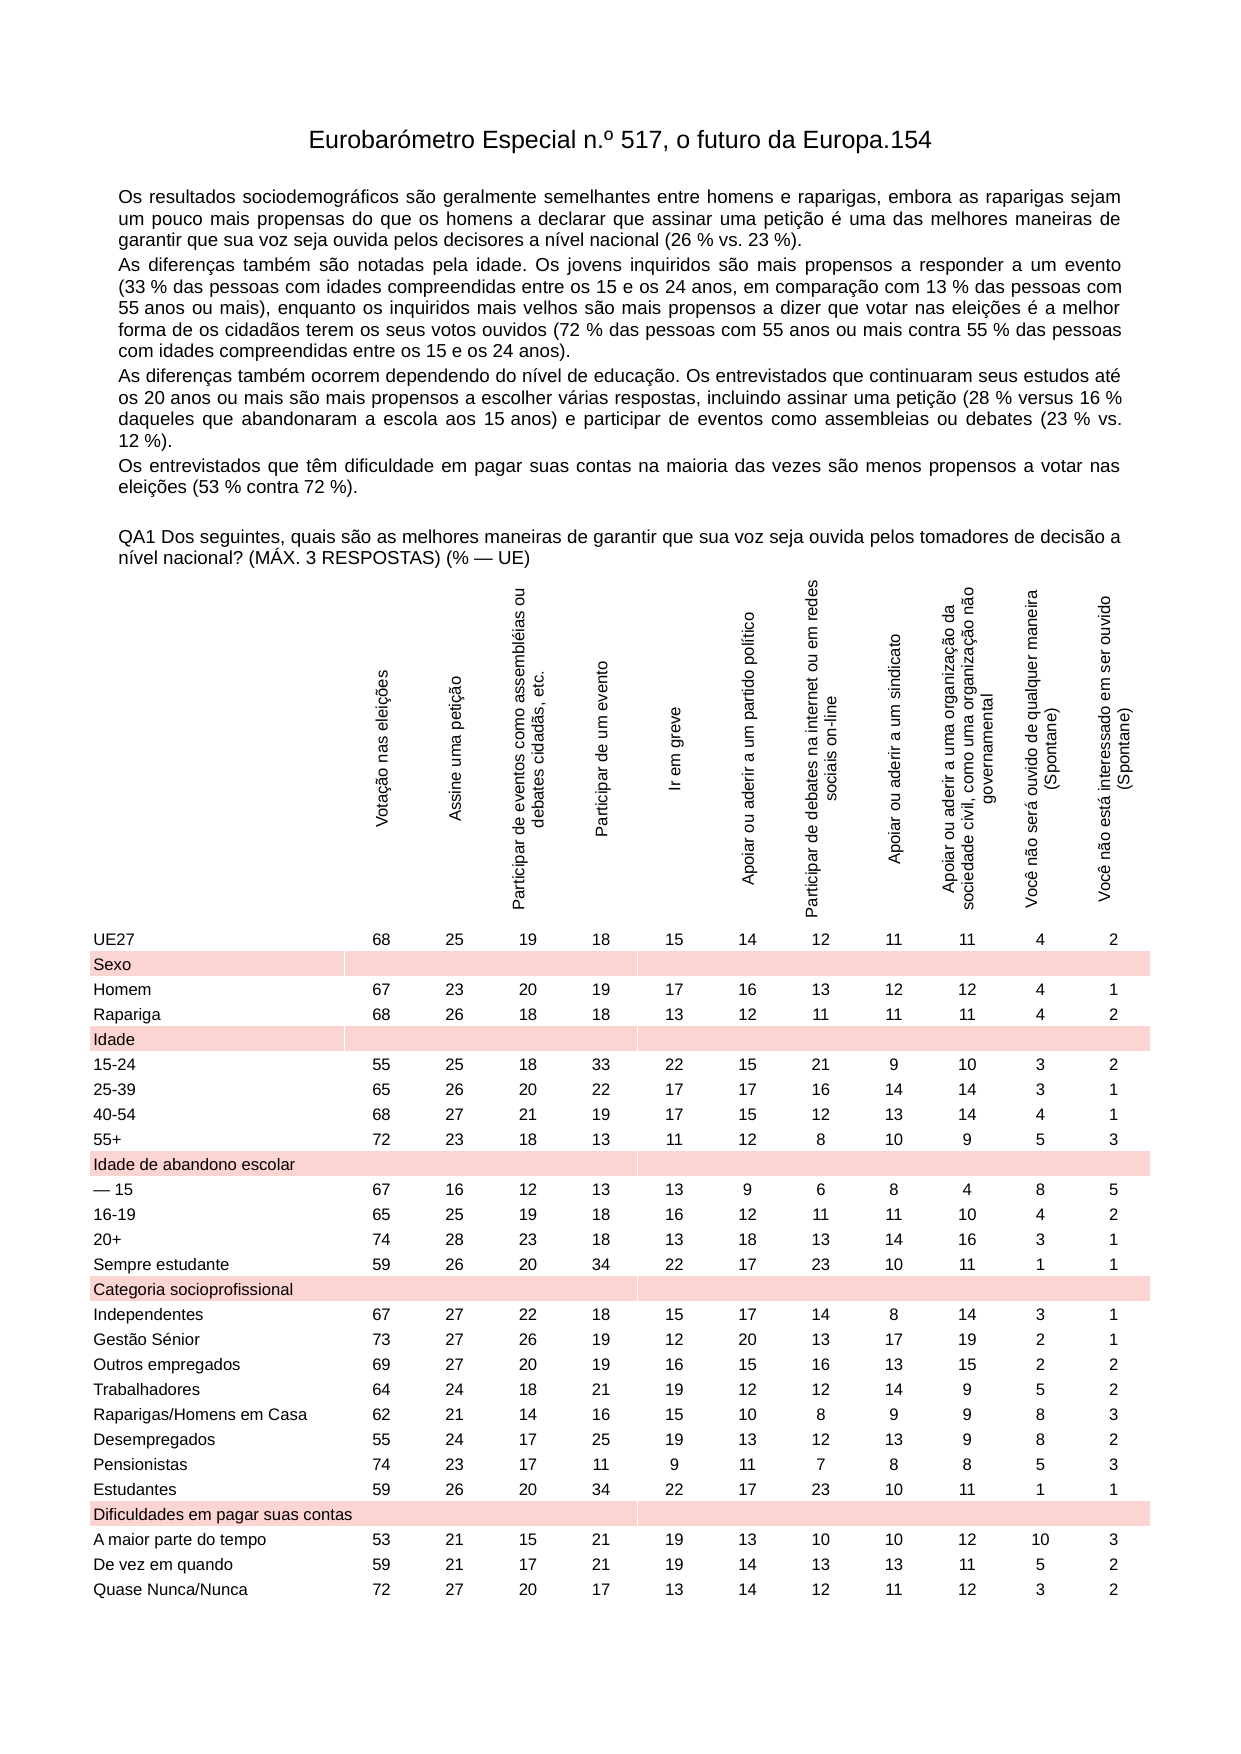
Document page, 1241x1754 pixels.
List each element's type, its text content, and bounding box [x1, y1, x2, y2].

table_cell Idade de abandono escolar [90, 1151, 564, 1176]
table_cell [491, 1026, 564, 1051]
table_cell [857, 1501, 930, 1526]
table_cell 62 [345, 1401, 418, 1426]
table_cell 18 [564, 1226, 637, 1251]
table_cell [1004, 1026, 1077, 1051]
table_cell 65 [345, 1076, 418, 1101]
table_cell 7 [784, 1451, 857, 1476]
table_cell 17 [491, 1426, 564, 1451]
table_cell 18 [564, 1201, 637, 1226]
table_cell 12 [784, 1576, 857, 1601]
table_cell 1 [1077, 1251, 1150, 1276]
table_cell 12 [711, 1126, 784, 1151]
table_cell [638, 951, 711, 976]
table_cell 17 [638, 1101, 711, 1126]
table_cell 12 [930, 1526, 1004, 1551]
table_cell 20 [491, 1576, 564, 1601]
table_cell 1 [1077, 1076, 1150, 1101]
table_cell 15 [711, 1351, 784, 1376]
table_cell 5 [1004, 1451, 1077, 1476]
table_cell 2 [1077, 926, 1150, 951]
table_cell 3 [1077, 1451, 1150, 1476]
table_cell Outros empregados [90, 1351, 344, 1376]
table_cell 67 [345, 976, 418, 1001]
table_cell 20 [491, 1251, 564, 1276]
table_header Apoiar ou aderir a uma organização da sociedade civil, como uma organização não governamental [930, 572, 1004, 926]
table_cell 13 [564, 1176, 637, 1201]
table_cell 13 [638, 1226, 711, 1251]
table_cell 4 [1004, 926, 1077, 951]
table_cell 20+ [90, 1226, 344, 1251]
table_cell 20 [491, 1476, 564, 1501]
table_cell Rapariga [90, 1001, 344, 1026]
table_cell 17 [491, 1551, 564, 1576]
table_cell [1004, 951, 1077, 976]
table_cell 74 [345, 1226, 418, 1251]
table_cell [638, 1026, 711, 1051]
table_cell 13 [784, 976, 857, 1001]
table_cell 12 [857, 976, 930, 1001]
table_cell 19 [564, 1351, 637, 1376]
table_cell 8 [1004, 1426, 1077, 1451]
table_cell 15 [930, 1351, 1004, 1376]
table_cell 17 [711, 1476, 784, 1501]
table_cell A maior parte do tempo [90, 1526, 344, 1551]
table_cell Idade [90, 1026, 344, 1051]
table_cell 2 [1077, 1426, 1150, 1451]
table_cell 4 [930, 1176, 1004, 1201]
table_cell 40-54 [90, 1101, 344, 1126]
table_cell 2 [1004, 1326, 1077, 1351]
table_cell 13 [784, 1226, 857, 1251]
table_cell 18 [491, 1126, 564, 1151]
table_cell 10 [711, 1401, 784, 1426]
table_cell 8 [1004, 1176, 1077, 1201]
table_cell 15 [711, 1101, 784, 1126]
table_cell 8 [857, 1451, 930, 1476]
table_cell 11 [930, 926, 1004, 951]
table_cell 14 [711, 926, 784, 951]
table_cell 5 [1004, 1376, 1077, 1401]
table_cell 3 [1077, 1526, 1150, 1551]
table_cell Independentes [90, 1301, 344, 1326]
table_cell 23 [418, 1451, 491, 1476]
table_cell 68 [345, 926, 418, 951]
table_header [90, 572, 344, 926]
table_cell 13 [711, 1526, 784, 1551]
table_cell 12 [784, 1426, 857, 1451]
table_cell 20 [491, 1076, 564, 1101]
table_cell Raparigas/Homens em Casa [90, 1401, 344, 1426]
table_cell 13 [638, 1576, 711, 1601]
table_cell 11 [857, 1001, 930, 1026]
table_cell 4 [1004, 976, 1077, 1001]
table_cell 19 [638, 1526, 711, 1551]
table_cell 22 [638, 1251, 711, 1276]
table_cell 13 [784, 1326, 857, 1351]
table_cell [638, 1501, 711, 1526]
table_cell 11 [857, 1576, 930, 1601]
table_cell [564, 1151, 637, 1176]
table_cell 13 [857, 1551, 930, 1576]
table_cell 68 [345, 1101, 418, 1126]
table_cell 10 [857, 1126, 930, 1151]
table_cell [1077, 1501, 1150, 1526]
table_cell 4 [1004, 1201, 1077, 1226]
table_cell 21 [564, 1376, 637, 1401]
table_cell 27 [418, 1576, 491, 1601]
table_cell 12 [784, 1376, 857, 1401]
table_cell 15 [491, 1526, 564, 1551]
table_cell [1004, 1501, 1077, 1526]
table_cell 23 [418, 1126, 491, 1151]
table_cell 17 [711, 1251, 784, 1276]
table_cell 20 [491, 976, 564, 1001]
table_cell 9 [930, 1376, 1004, 1401]
table_cell 10 [857, 1526, 930, 1551]
table_cell 16 [638, 1351, 711, 1376]
table_cell De vez em quando [90, 1551, 344, 1576]
table_cell 5 [1004, 1126, 1077, 1151]
table_cell Desempregados [90, 1426, 344, 1451]
table_cell 26 [491, 1326, 564, 1351]
table_cell 9 [857, 1051, 930, 1076]
table_cell 9 [857, 1401, 930, 1426]
table_cell 9 [711, 1176, 784, 1201]
table_cell 11 [930, 1001, 1004, 1026]
table_cell 12 [784, 926, 857, 951]
table_cell 14 [930, 1301, 1004, 1326]
table_cell 53 [345, 1526, 418, 1551]
table_cell 3 [1004, 1576, 1077, 1601]
table_cell [564, 1501, 637, 1526]
table_cell 24 [418, 1376, 491, 1401]
table_cell 10 [1004, 1526, 1077, 1551]
table_cell 10 [784, 1526, 857, 1551]
table_cell 19 [638, 1376, 711, 1401]
table_cell [930, 1276, 1004, 1301]
table_cell 13 [857, 1426, 930, 1451]
table_cell 59 [345, 1251, 418, 1276]
table_cell UE27 [90, 926, 344, 951]
table_cell 3 [1004, 1301, 1077, 1326]
table_cell [711, 1501, 784, 1526]
table_cell 9 [930, 1401, 1004, 1426]
table_cell [1004, 1276, 1077, 1301]
table_cell [930, 1151, 1004, 1176]
table_cell 2 [1077, 1051, 1150, 1076]
table_cell 14 [491, 1401, 564, 1426]
table_cell 3 [1077, 1126, 1150, 1151]
table_cell 8 [930, 1451, 1004, 1476]
table_cell 67 [345, 1176, 418, 1201]
table_cell 14 [930, 1076, 1004, 1101]
table_cell 12 [930, 976, 1004, 1001]
table_cell [638, 1151, 711, 1176]
table_cell [564, 951, 637, 976]
table_cell 33 [564, 1051, 637, 1076]
table_cell 11 [930, 1476, 1004, 1501]
table_cell 16-19 [90, 1201, 344, 1226]
table_cell Sexo [90, 951, 344, 976]
table_cell 11 [784, 1201, 857, 1226]
table_cell [711, 1151, 784, 1176]
table_cell 13 [857, 1351, 930, 1376]
table_header Participar de um evento [564, 572, 637, 926]
table_cell 20 [491, 1351, 564, 1376]
text Os resultados sociodemográficos são geralmente semelhantes entre homens e raparigas, embora as raparigas sejam um pouco mais propensas do que os homens a declarar que assinar uma petição é uma das melhores maneiras de garantir que sua voz seja ouvida pelos decisores a nível nacional (26 % vs. 23 %). [118, 186, 1122, 251]
table_cell 72 [345, 1126, 418, 1151]
table_cell 14 [857, 1226, 930, 1251]
table_cell 2 [1077, 1201, 1150, 1226]
table_cell 8 [857, 1176, 930, 1201]
table_cell 18 [491, 1001, 564, 1026]
table_cell [784, 951, 857, 976]
table_cell 25 [418, 1201, 491, 1226]
table_cell 26 [418, 1076, 491, 1101]
table_cell 19 [564, 976, 637, 1001]
table_cell 27 [418, 1101, 491, 1126]
table_cell 13 [564, 1126, 637, 1151]
table_cell 55 [345, 1051, 418, 1076]
table_cell 18 [491, 1376, 564, 1401]
table_cell [564, 1026, 637, 1051]
table_cell 22 [564, 1076, 637, 1101]
table_cell 19 [491, 926, 564, 951]
table_cell 25 [418, 926, 491, 951]
table_cell 21 [564, 1551, 637, 1576]
table_cell 21 [418, 1526, 491, 1551]
table_cell 11 [711, 1451, 784, 1476]
table_cell 15 [638, 1401, 711, 1426]
table_cell 17 [857, 1326, 930, 1351]
table_cell 16 [930, 1226, 1004, 1251]
table_cell 10 [930, 1201, 1004, 1226]
table_cell 16 [638, 1201, 711, 1226]
table_cell 11 [784, 1001, 857, 1026]
table_cell 28 [418, 1226, 491, 1251]
table_cell 12 [491, 1176, 564, 1201]
table_cell 11 [564, 1451, 637, 1476]
table_cell 3 [1004, 1076, 1077, 1101]
table_cell [930, 1501, 1004, 1526]
table_cell 19 [491, 1201, 564, 1226]
table_cell 24 [418, 1426, 491, 1451]
table_cell 17 [564, 1576, 637, 1601]
text QA1 Dos seguintes, quais são as melhores maneiras de garantir que sua voz seja ouvida pelos tomadores de decisão a nível nacional? (MÁX. 3 RESPOSTAS) (% — UE) [118, 526, 1122, 569]
table_cell 19 [930, 1326, 1004, 1351]
table_cell [784, 1276, 857, 1301]
table_cell 1 [1077, 1476, 1150, 1501]
table_cell 5 [1004, 1551, 1077, 1576]
table_cell 16 [418, 1176, 491, 1201]
table_cell 23 [784, 1251, 857, 1276]
table_cell 3 [1004, 1051, 1077, 1076]
table_cell 11 [638, 1126, 711, 1151]
table_cell 59 [345, 1476, 418, 1501]
table_cell 2 [1077, 1551, 1150, 1576]
table_header Você não está interessado em ser ouvido (Spontane) [1077, 572, 1150, 926]
table_cell [418, 951, 491, 976]
table_cell 17 [711, 1076, 784, 1101]
table_cell 1 [1004, 1251, 1077, 1276]
text Os entrevistados que têm dificuldade em pagar suas contas na maioria das vezes são menos propensos a votar nas eleições (53 % contra 72 %). [118, 454, 1122, 498]
table_cell 9 [930, 1126, 1004, 1151]
table_cell [345, 1026, 418, 1051]
table_cell 16 [711, 976, 784, 1001]
table_cell 18 [564, 1301, 637, 1326]
table_cell [784, 1151, 857, 1176]
table_cell 26 [418, 1251, 491, 1276]
table_cell 12 [711, 1001, 784, 1026]
table_cell Pensionistas [90, 1451, 344, 1476]
table_cell 18 [564, 1001, 637, 1026]
table_cell Categoria socioprofissional [90, 1276, 564, 1301]
table_cell 17 [711, 1301, 784, 1326]
table_cell 12 [638, 1326, 711, 1351]
table_header Participar de debates na internet ou em redes sociais on-line [784, 572, 857, 926]
table_cell 1 [1077, 1326, 1150, 1351]
table_cell 1 [1077, 976, 1150, 1001]
table_cell 23 [784, 1476, 857, 1501]
table_cell 16 [564, 1401, 637, 1426]
table_cell 18 [564, 926, 637, 951]
table_cell 26 [418, 1001, 491, 1026]
table_cell 1 [1077, 1226, 1150, 1251]
table_cell 11 [857, 926, 930, 951]
table_cell 59 [345, 1551, 418, 1576]
table_cell [711, 1276, 784, 1301]
table_cell [784, 1501, 857, 1526]
table_cell 74 [345, 1451, 418, 1476]
table_cell [1004, 1151, 1077, 1176]
table_header Apoiar ou aderir a um partido político [711, 572, 784, 926]
table_cell 73 [345, 1326, 418, 1351]
table_cell 4 [1004, 1101, 1077, 1126]
table_cell 22 [491, 1301, 564, 1326]
table_cell 19 [638, 1551, 711, 1576]
table_cell 14 [711, 1551, 784, 1576]
table_cell 3 [1077, 1401, 1150, 1426]
table_cell 18 [711, 1226, 784, 1251]
table_cell 22 [638, 1476, 711, 1501]
table_cell 27 [418, 1326, 491, 1351]
table_cell 18 [491, 1051, 564, 1076]
table_cell [784, 1026, 857, 1051]
table_cell Sempre estudante [90, 1251, 344, 1276]
table_cell 3 [1004, 1226, 1077, 1251]
table_cell 11 [857, 1201, 930, 1226]
table_cell Quase Nunca/Nunca [90, 1576, 344, 1601]
table_cell [857, 951, 930, 976]
table_cell 1 [1004, 1476, 1077, 1501]
table_cell 16 [784, 1076, 857, 1101]
table_cell 26 [418, 1476, 491, 1501]
table_cell 25-39 [90, 1076, 344, 1101]
table_cell 65 [345, 1201, 418, 1226]
table_cell 13 [857, 1101, 930, 1126]
table_cell 1 [1077, 1101, 1150, 1126]
table_cell 13 [638, 1176, 711, 1201]
table_cell 13 [711, 1426, 784, 1451]
table_cell 68 [345, 1001, 418, 1026]
table_cell [564, 1276, 637, 1301]
table_header Você não será ouvido de qualquer maneira (Spontane) [1004, 572, 1077, 926]
table_cell 14 [857, 1076, 930, 1101]
table_cell 8 [784, 1401, 857, 1426]
table_cell 67 [345, 1301, 418, 1326]
table_cell [638, 1276, 711, 1301]
table_cell 11 [930, 1551, 1004, 1576]
text As diferenças também são notadas pela idade. Os jovens inquiridos são mais propensos a responder a um evento (33 % das pessoas com idades compreendidas entre os 15 e os 24 anos, em comparação com 13 % das pessoas com 55 anos ou mais), enquanto os inquiridos mais velhos são mais propensos a dizer que votar nas eleições é a melhor forma de os cidadãos terem os seus votos ouvidos (72 % das pessoas com 55 anos ou mais contra 55 % das pessoas com idades compreendidas entre os 15 e os 24 anos). [118, 254, 1122, 362]
table_cell 15-24 [90, 1051, 344, 1076]
table_cell 2 [1004, 1351, 1077, 1376]
table_cell 12 [711, 1376, 784, 1401]
table_header Votação nas eleições [345, 572, 418, 926]
table_cell [857, 1026, 930, 1051]
table_cell 12 [711, 1201, 784, 1226]
table_cell 8 [857, 1301, 930, 1326]
table_cell 8 [784, 1126, 857, 1151]
table_cell 10 [857, 1476, 930, 1501]
table_cell [1077, 1026, 1150, 1051]
table_cell 10 [857, 1251, 930, 1276]
table_cell 17 [638, 1076, 711, 1101]
table_cell 55+ [90, 1126, 344, 1151]
table_cell [930, 951, 1004, 976]
table_cell Homem [90, 976, 344, 1001]
table_cell 5 [1077, 1176, 1150, 1201]
table_cell 6 [784, 1176, 857, 1201]
table_cell 17 [491, 1451, 564, 1476]
table_cell 11 [930, 1251, 1004, 1276]
table_cell 17 [638, 976, 711, 1001]
table_cell 19 [638, 1426, 711, 1451]
table_cell 21 [491, 1101, 564, 1126]
table_cell 2 [1077, 1576, 1150, 1601]
table_cell 27 [418, 1301, 491, 1326]
table_cell 2 [1077, 1376, 1150, 1401]
table_cell 14 [711, 1576, 784, 1601]
table_cell 14 [857, 1376, 930, 1401]
table_cell 15 [638, 1301, 711, 1326]
table_cell Trabalhadores [90, 1376, 344, 1401]
table_cell [418, 1026, 491, 1051]
table_cell 8 [1004, 1401, 1077, 1426]
table_cell [711, 1026, 784, 1051]
table_cell 9 [638, 1451, 711, 1476]
table_cell [711, 951, 784, 976]
table_cell 21 [784, 1051, 857, 1076]
table_cell 2 [1077, 1351, 1150, 1376]
table_cell [1077, 1276, 1150, 1301]
table_cell 14 [784, 1301, 857, 1326]
table_cell 1 [1077, 1301, 1150, 1326]
table_cell 13 [784, 1551, 857, 1576]
table_cell 19 [564, 1326, 637, 1351]
table_cell 22 [638, 1051, 711, 1076]
table_cell Dificuldades em pagar suas contas [90, 1501, 564, 1526]
table_cell 19 [564, 1101, 637, 1126]
table_header Participar de eventos como assembléias ou debates cidadãs, etc. [491, 572, 564, 926]
text As diferenças também ocorrem dependendo do nível de educação. Os entrevistados que continuaram seus estudos até os 20 anos ou mais são mais propensos a escolher várias respostas, incluindo assinar uma petição (28 % versus 16 % daqueles que abandonaram a escola aos 15 anos) e participar de eventos como assembleias ou debates (23 % vs. 12 %). [118, 365, 1122, 451]
table_cell [930, 1026, 1004, 1051]
table_header Ir em greve [638, 572, 711, 926]
table_cell 55 [345, 1426, 418, 1451]
table_cell Estudantes [90, 1476, 344, 1501]
table_cell [857, 1276, 930, 1301]
table_cell 23 [418, 976, 491, 1001]
table_cell 16 [784, 1351, 857, 1376]
table_cell — 15 [90, 1176, 344, 1201]
table_cell [1077, 951, 1150, 976]
table_cell 15 [711, 1051, 784, 1076]
table_cell 25 [418, 1051, 491, 1076]
table_cell 34 [564, 1251, 637, 1276]
table_cell 20 [711, 1326, 784, 1351]
table_cell 21 [418, 1551, 491, 1576]
table_cell Gestão Sénior [90, 1326, 344, 1351]
table_cell 27 [418, 1351, 491, 1376]
table_cell 64 [345, 1376, 418, 1401]
table_cell 13 [638, 1001, 711, 1026]
table_cell 2 [1077, 1001, 1150, 1026]
table_cell 72 [345, 1576, 418, 1601]
table_cell 12 [930, 1576, 1004, 1601]
table_cell 69 [345, 1351, 418, 1376]
table_cell 21 [418, 1401, 491, 1426]
table_cell 4 [1004, 1001, 1077, 1026]
table_cell [1077, 1151, 1150, 1176]
table_cell [857, 1151, 930, 1176]
table_header Apoiar ou aderir a um sindicato [857, 572, 930, 926]
table_cell 34 [564, 1476, 637, 1501]
table_cell 23 [491, 1226, 564, 1251]
table_cell 12 [784, 1101, 857, 1126]
table_header Assine uma petição [418, 572, 491, 926]
table_cell 10 [930, 1051, 1004, 1076]
table_cell 14 [930, 1101, 1004, 1126]
table_cell [345, 951, 418, 976]
table_cell 25 [564, 1426, 637, 1451]
table_cell 21 [564, 1526, 637, 1551]
table_cell [491, 951, 564, 976]
table_cell 15 [638, 926, 711, 951]
table_cell 9 [930, 1426, 1004, 1451]
